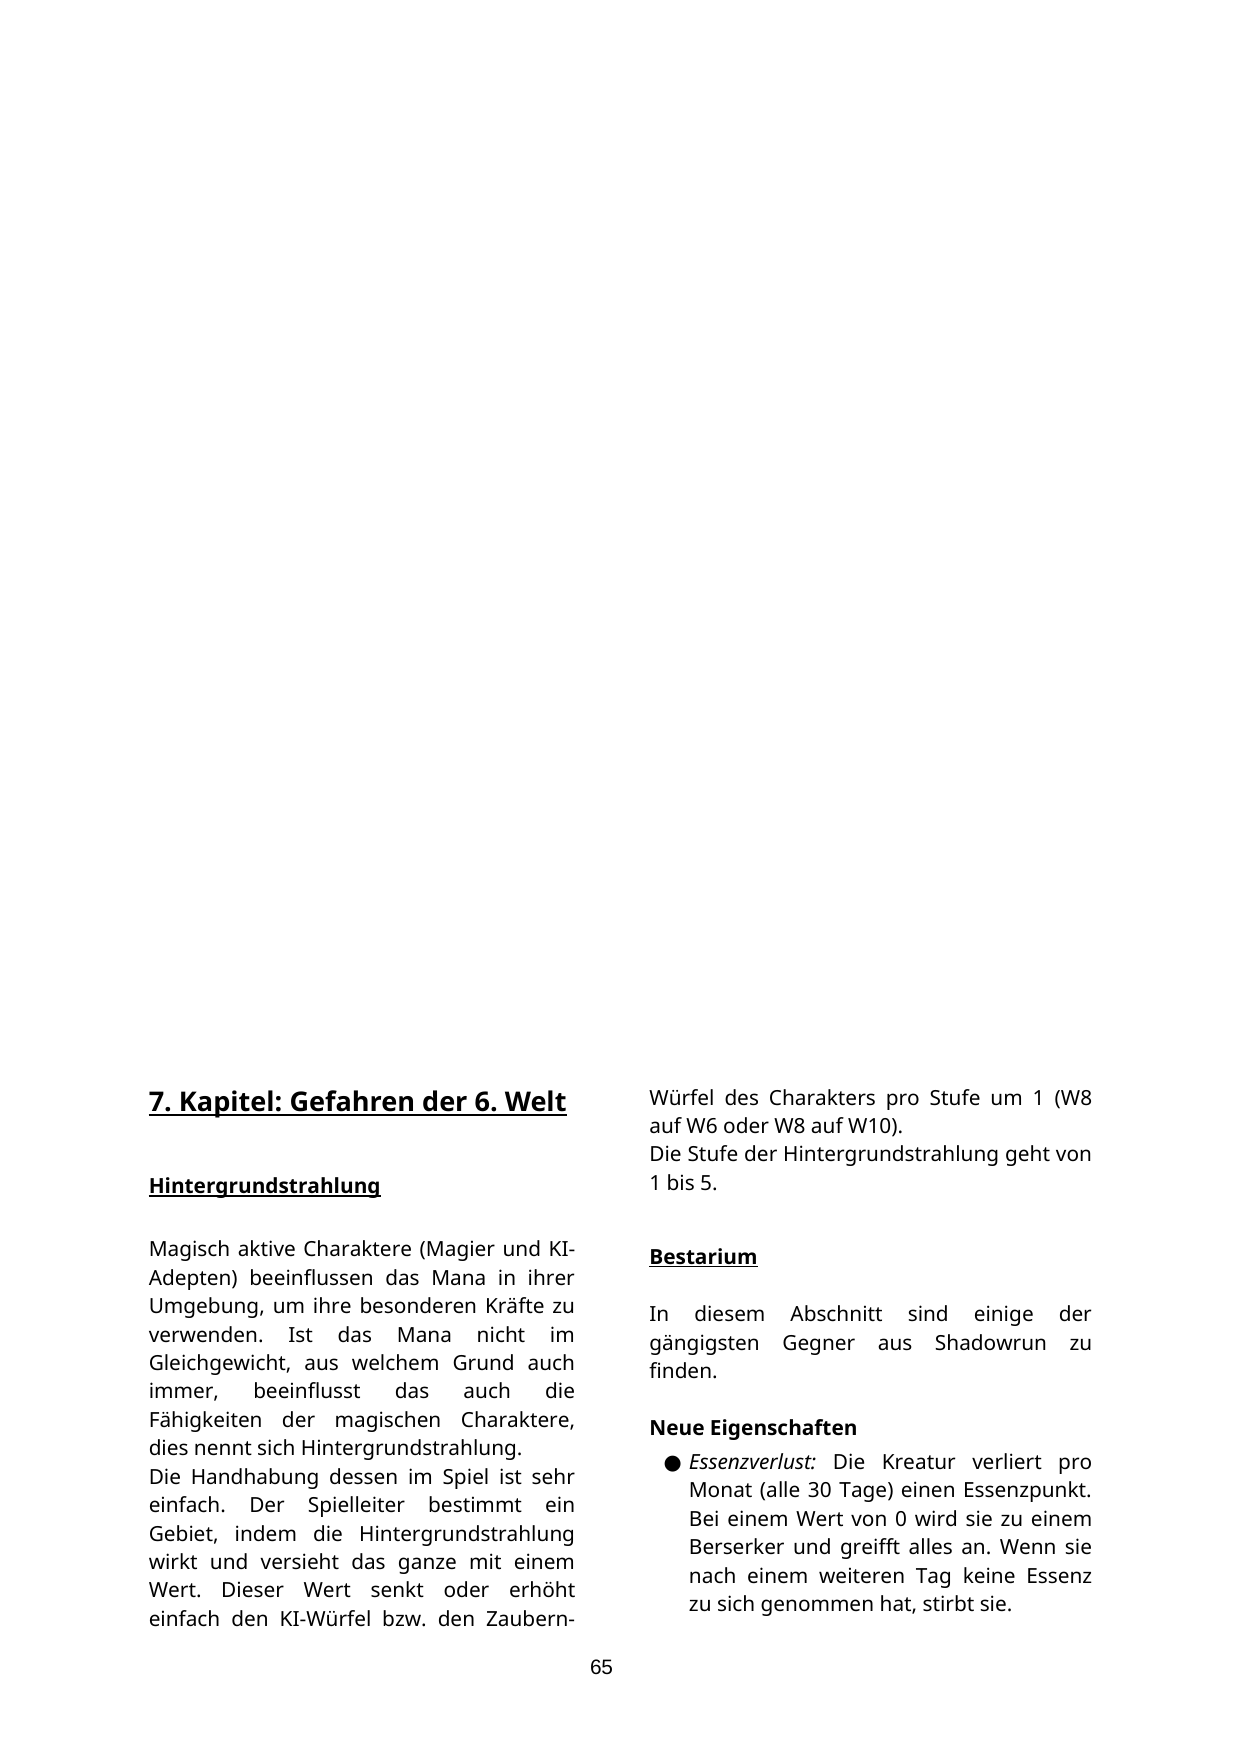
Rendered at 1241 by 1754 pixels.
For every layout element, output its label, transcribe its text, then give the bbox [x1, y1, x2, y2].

subtitle 7. Kapitel: Gefahren der 6. Welt [148, 1083, 575, 1119]
subtitle Bestarium [649, 1242, 1092, 1270]
subtitle Hintergrundstrahlung [148, 1171, 575, 1200]
list Essenzverlust: Die Kreatur verliert pro Monat (alle 30 Tage) einen Essenzpunkt. Bei einem Wert von 0 wird sie zu einem Berserker und greifft alles an. Wenn sie nach einem weiteren Tag keine Essenz zu sich genommen hat, stirbt sie. [663, 1447, 1092, 1618]
text Neue Eigenschaften [649, 1413, 1092, 1441]
text Magisch aktive Charaktere (Magier und KI-Adepten) beeinflussen das Mana in ihrer Umgebung, um ihre besonderen Kräfte zu verwenden. Ist das Mana nicht im Gleichgewicht, aus welchem Grund auch immer, beeinflusst das auch die Fähigkeiten der magischen Charaktere, dies nennt sich Hintergrundstrahlung. [148, 1234, 575, 1462]
text In diesem Abschnitt sind einige der gängigsten Gegner aus Shadowrun zu finden. [649, 1299, 1092, 1384]
text Die Stufe der Hintergrundstrahlung geht von 1 bis 5. [649, 1139, 1092, 1196]
text Die Handhabung dessen im Spiel ist sehr einfach. Der Spielleiter bestimmt ein Gebiet, indem die Hintergrundstrahlung wirkt und versieht das ganze mit einem Wert. Dieser Wert senkt oder erhöht einfach den KI-Würfel bzw. den Zaubern- [148, 1462, 575, 1632]
text Würfel des Charakters pro Stufe um 1 (W8 auf W6 oder W8 auf W10). [649, 1083, 1092, 1139]
